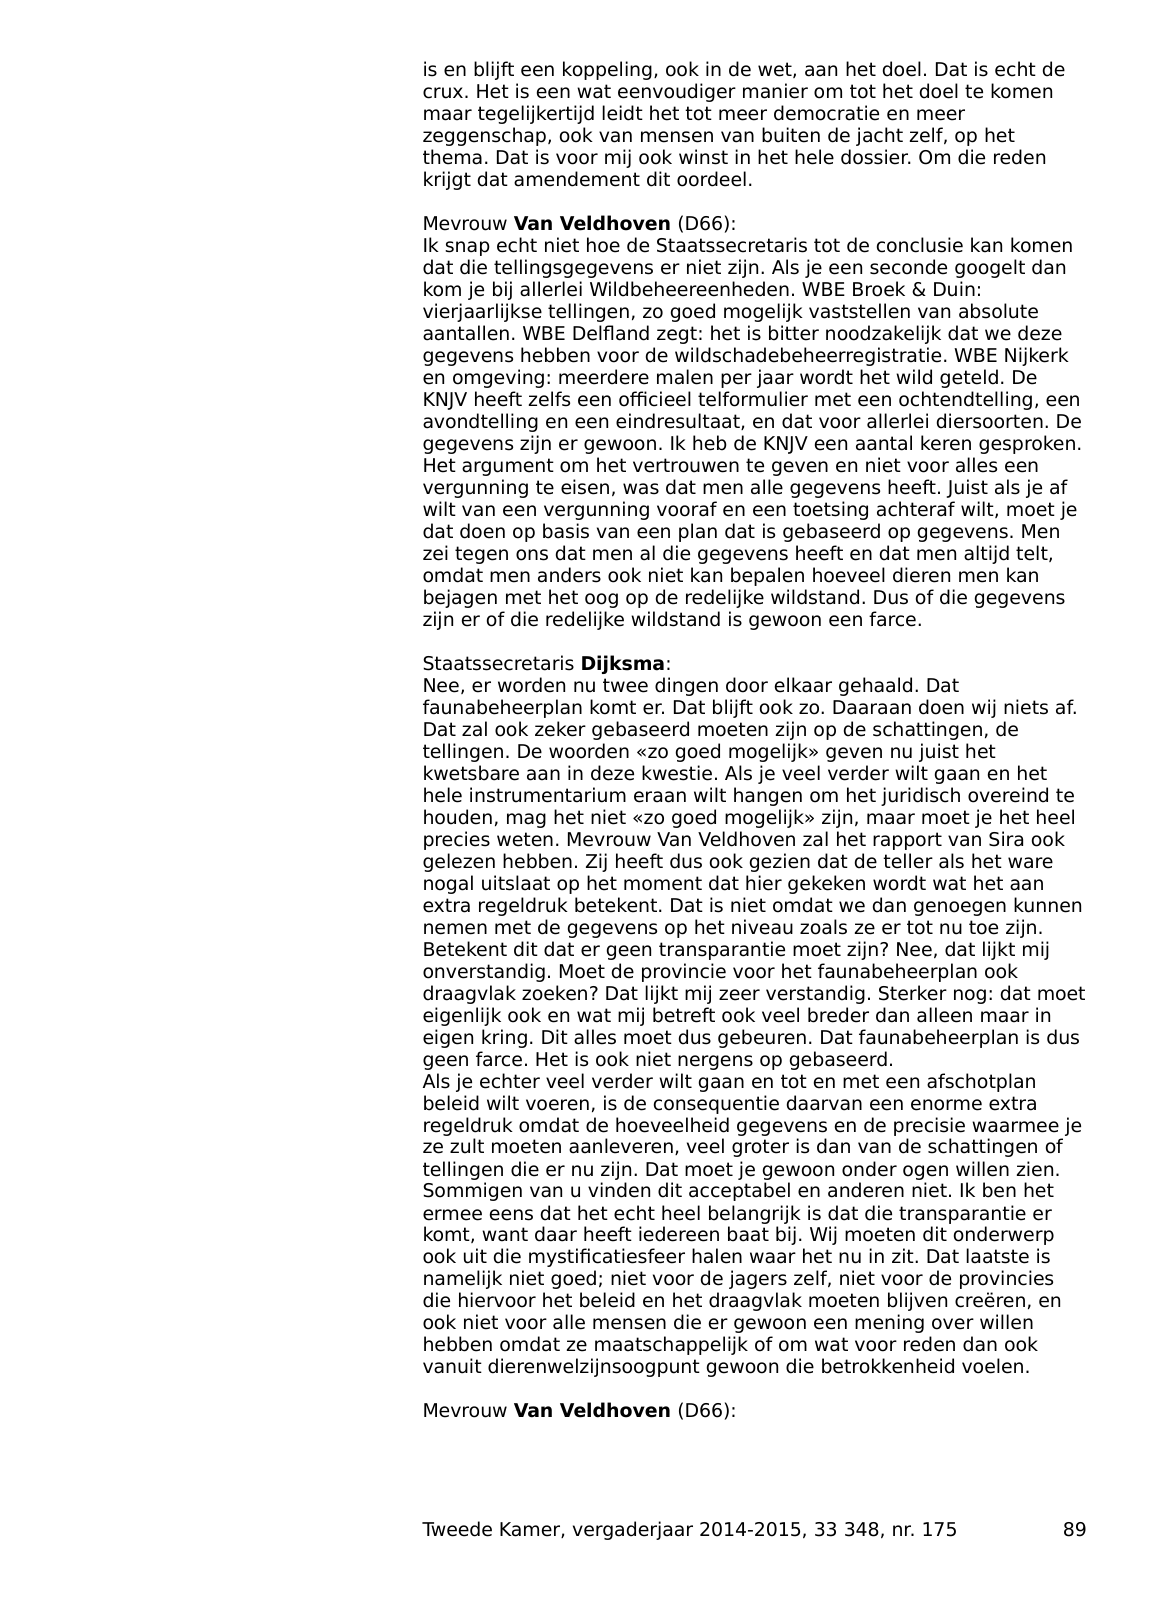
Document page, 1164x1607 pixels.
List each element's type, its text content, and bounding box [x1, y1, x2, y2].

text Mevrouw Van Veldhoven (D66): [422, 1400, 1087, 1422]
text Staatssecretaris Dijksma: [422, 653, 1087, 675]
text Ik snap echt niet hoe de Staatssecretaris tot de conclusie kan komen dat die tellingsgegevens er niet zijn. Als je een seconde googelt dan kom je bij allerlei Wildbeheereenheden. WBE Broek & Duin: vierjaarlijkse tellingen, zo goed mogelijk vaststellen van absolute aantallen. WBE Delfland zegt: het is bitter noodzakelijk dat we deze gegevens hebben voor de wildschadebeheerregistratie. WBE Nijkerk en omgeving: meerdere malen per jaar wordt het wild geteld. De KNJV heeft zelfs een officieel telformulier met een ochtendtelling, een avondtelling en een eindresultaat, en dat voor allerlei diersoorten. De gegevens zijn er gewoon. Ik heb de KNJV een aantal keren gesproken. Het argument om het vertrouwen te geven en niet voor alles een vergunning te eisen, was dat men alle gegevens heeft. Juist als je af wilt van een vergunning vooraf en een toetsing achteraf wilt, moet je dat doen op basis van een plan dat is gebaseerd op gegevens. Men zei tegen ons dat men al die gegevens heeft en dat men altijd telt, omdat men anders ook niet kan bepalen hoeveel dieren men kan bejagen met het oog op de redelijke wildstand. Dus of die gegevens zijn er of die redelijke wildstand is gewoon een farce. [422, 235, 1087, 631]
text is en blijft een koppeling, ook in de wet, aan het doel. Dat is echt de crux. Het is een wat eenvoudiger manier om tot het doel te komen maar tegelijkertijd leidt het tot meer democratie en meer zeggenschap, ook van mensen van buiten de jacht zelf, op het thema. Dat is voor mij ook winst in het hele dossier. Om die reden krijgt dat amendement dit oordeel. [422, 59, 1087, 191]
text Mevrouw Van Veldhoven (D66): [422, 213, 1087, 235]
text Als je echter veel verder wilt gaan en tot en met een afschotplan beleid wilt voeren, is de consequentie daarvan een enorme extra regeldruk omdat de hoeveelheid gegevens en de precisie waarmee je ze zult moeten aanleveren, veel groter is dan van de schattingen of tellingen die er nu zijn. Dat moet je gewoon onder ogen willen zien. Sommigen van u vinden dit acceptabel en anderen niet. Ik ben het ermee eens dat het echt heel belangrijk is dat die transparantie er komt, want daar heeft iedereen baat bij. Wij moeten dit onderwerp ook uit die mystificatiesfeer halen waar het nu in zit. Dat laatste is namelijk niet goed; niet voor de jagers zelf, niet voor de provincies die hiervoor het beleid en het draagvlak moeten blijven creëren, en ook niet voor alle mensen die er gewoon een mening over willen hebben omdat ze maatschappelijk of om wat voor reden dan ook vanuit dierenwelzijnsoogpunt gewoon die betrokkenheid voelen. [422, 1071, 1087, 1378]
text Nee, er worden nu twee dingen door elkaar gehaald. Dat faunabeheerplan komt er. Dat blijft ook zo. Daaraan doen wij niets af. Dat zal ook zeker gebaseerd moeten zijn op de schattingen, de tellingen. De woorden «zo goed mogelijk» geven nu juist het kwetsbare aan in deze kwestie. Als je veel verder wilt gaan en het hele instrumentarium eraan wilt hangen om het juridisch overeind te houden, mag het niet «zo goed mogelijk» zijn, maar moet je het heel precies weten. Mevrouw Van Veldhoven zal het rapport van Sira ook gelezen hebben. Zij heeft dus ook gezien dat de teller als het ware nogal uitslaat op het moment dat hier gekeken wordt wat het aan extra regeldruk betekent. Dat is niet omdat we dan genoegen kunnen nemen met de gegevens op het niveau zoals ze er tot nu toe zijn. Betekent dit dat er geen transparantie moet zijn? Nee, dat lijkt mij onverstandig. Moet de provincie voor het faunabeheerplan ook draagvlak zoeken? Dat lijkt mij zeer verstandig. Sterker nog: dat moet eigenlijk ook en wat mij betreft ook veel breder dan alleen maar in eigen kring. Dit alles moet dus gebeuren. Dat faunabeheerplan is dus geen farce. Het is ook niet nergens op gebaseerd. [422, 675, 1087, 1071]
